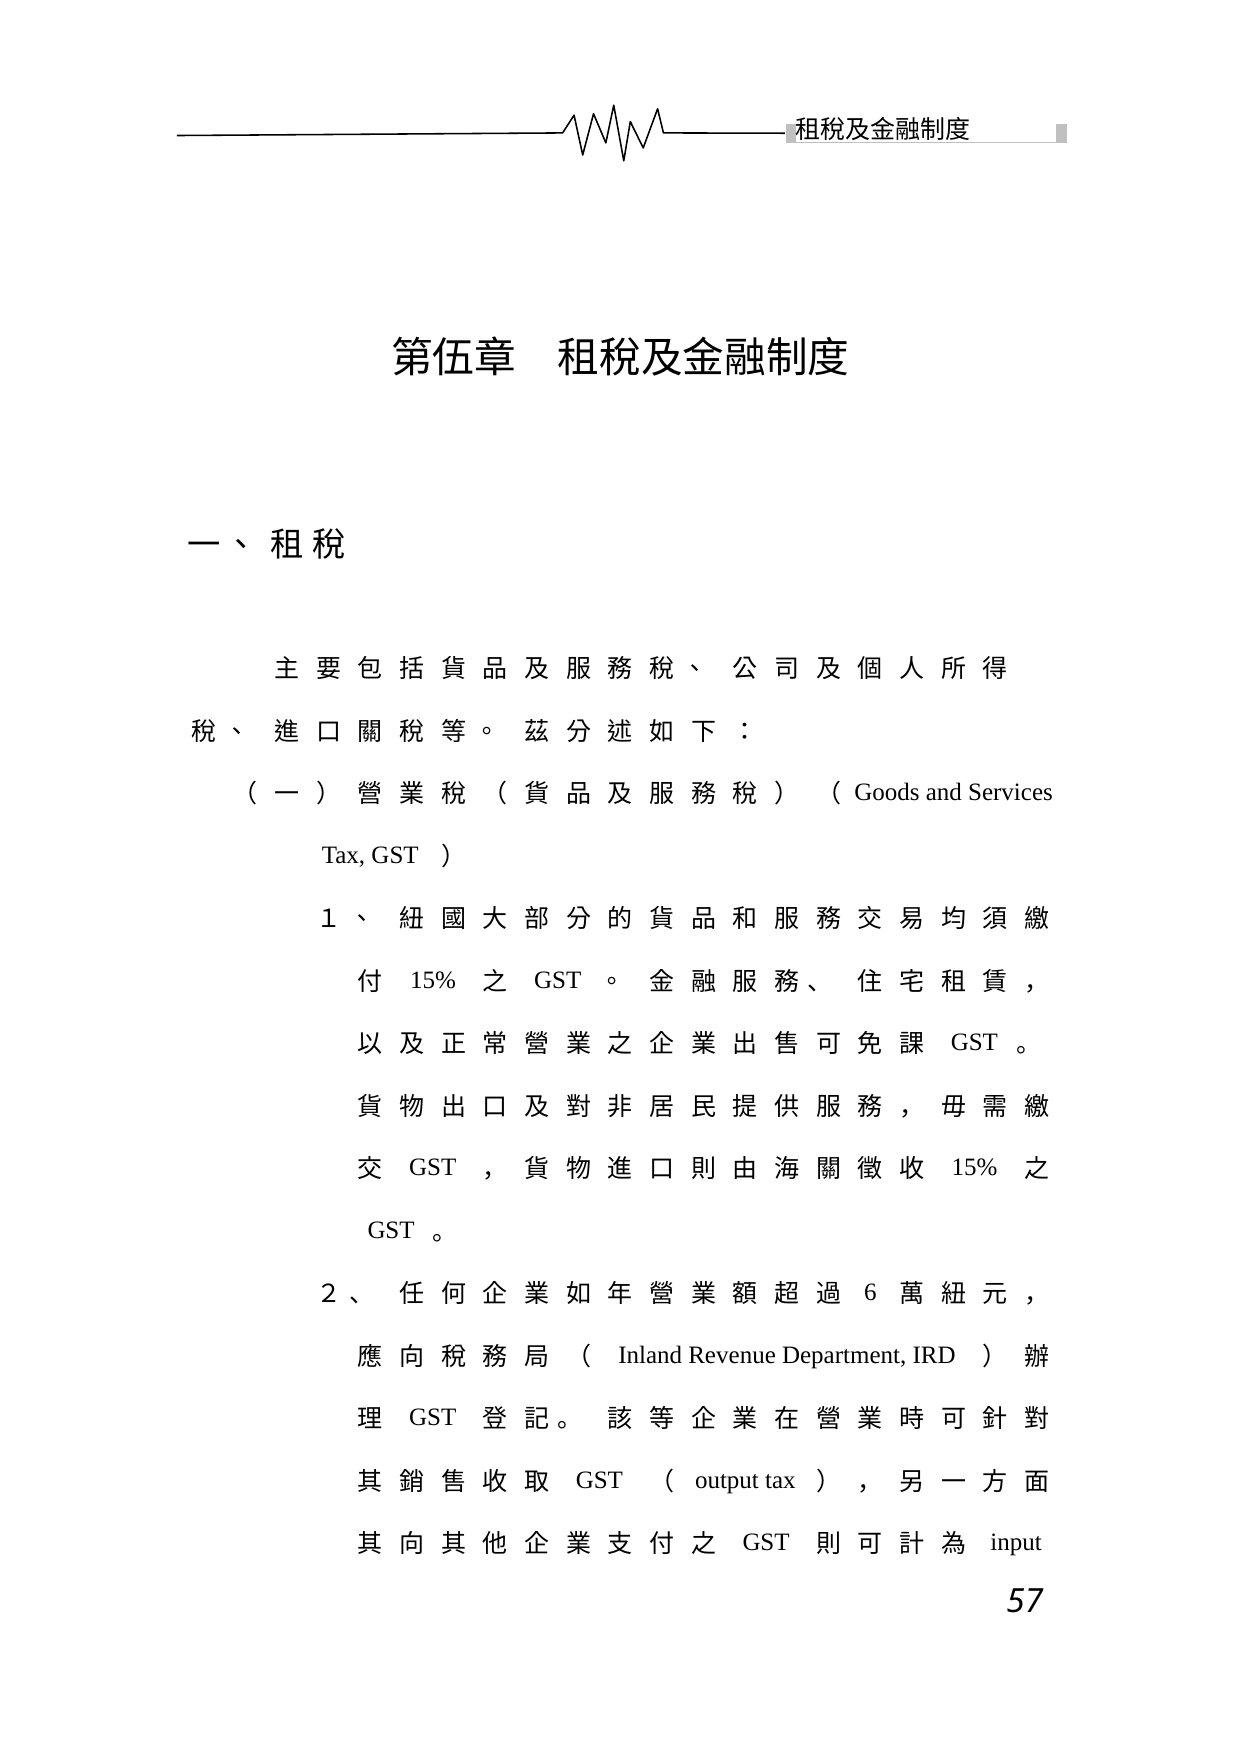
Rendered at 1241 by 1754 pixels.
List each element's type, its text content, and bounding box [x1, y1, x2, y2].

text 第伍章 租稅及金融制度 [183, 313, 1058, 375]
text （一）營業稅（貨品及服務稅）（Goods and Services Tax, GST） [207, 750, 1058, 875]
text ２、任何企業如年營業額超過6萬紐元，應向稅務局（Inland Revenue Department, IRD）辦理GST登記。該等企業在營業時可針對其銷售收取GST（output tax），另一方面其向其他企業支付之GST則可計為input [281, 1250, 1058, 1563]
text 主要包括貨品及服務稅、公司及個人所得稅、進口關稅等。茲分述如下： [183, 625, 1058, 750]
text １、紐國大部分的貨品和服務交易均須繳付15%之GST。金融服務、住宅租賃，以及正常營業之企業出售可免課GST。貨物出口及對非居民提供服務，毋需繳交GST，貨物進口則由海關徵收15%之GST。 [281, 875, 1058, 1250]
text 一、租稅 [183, 500, 1058, 563]
